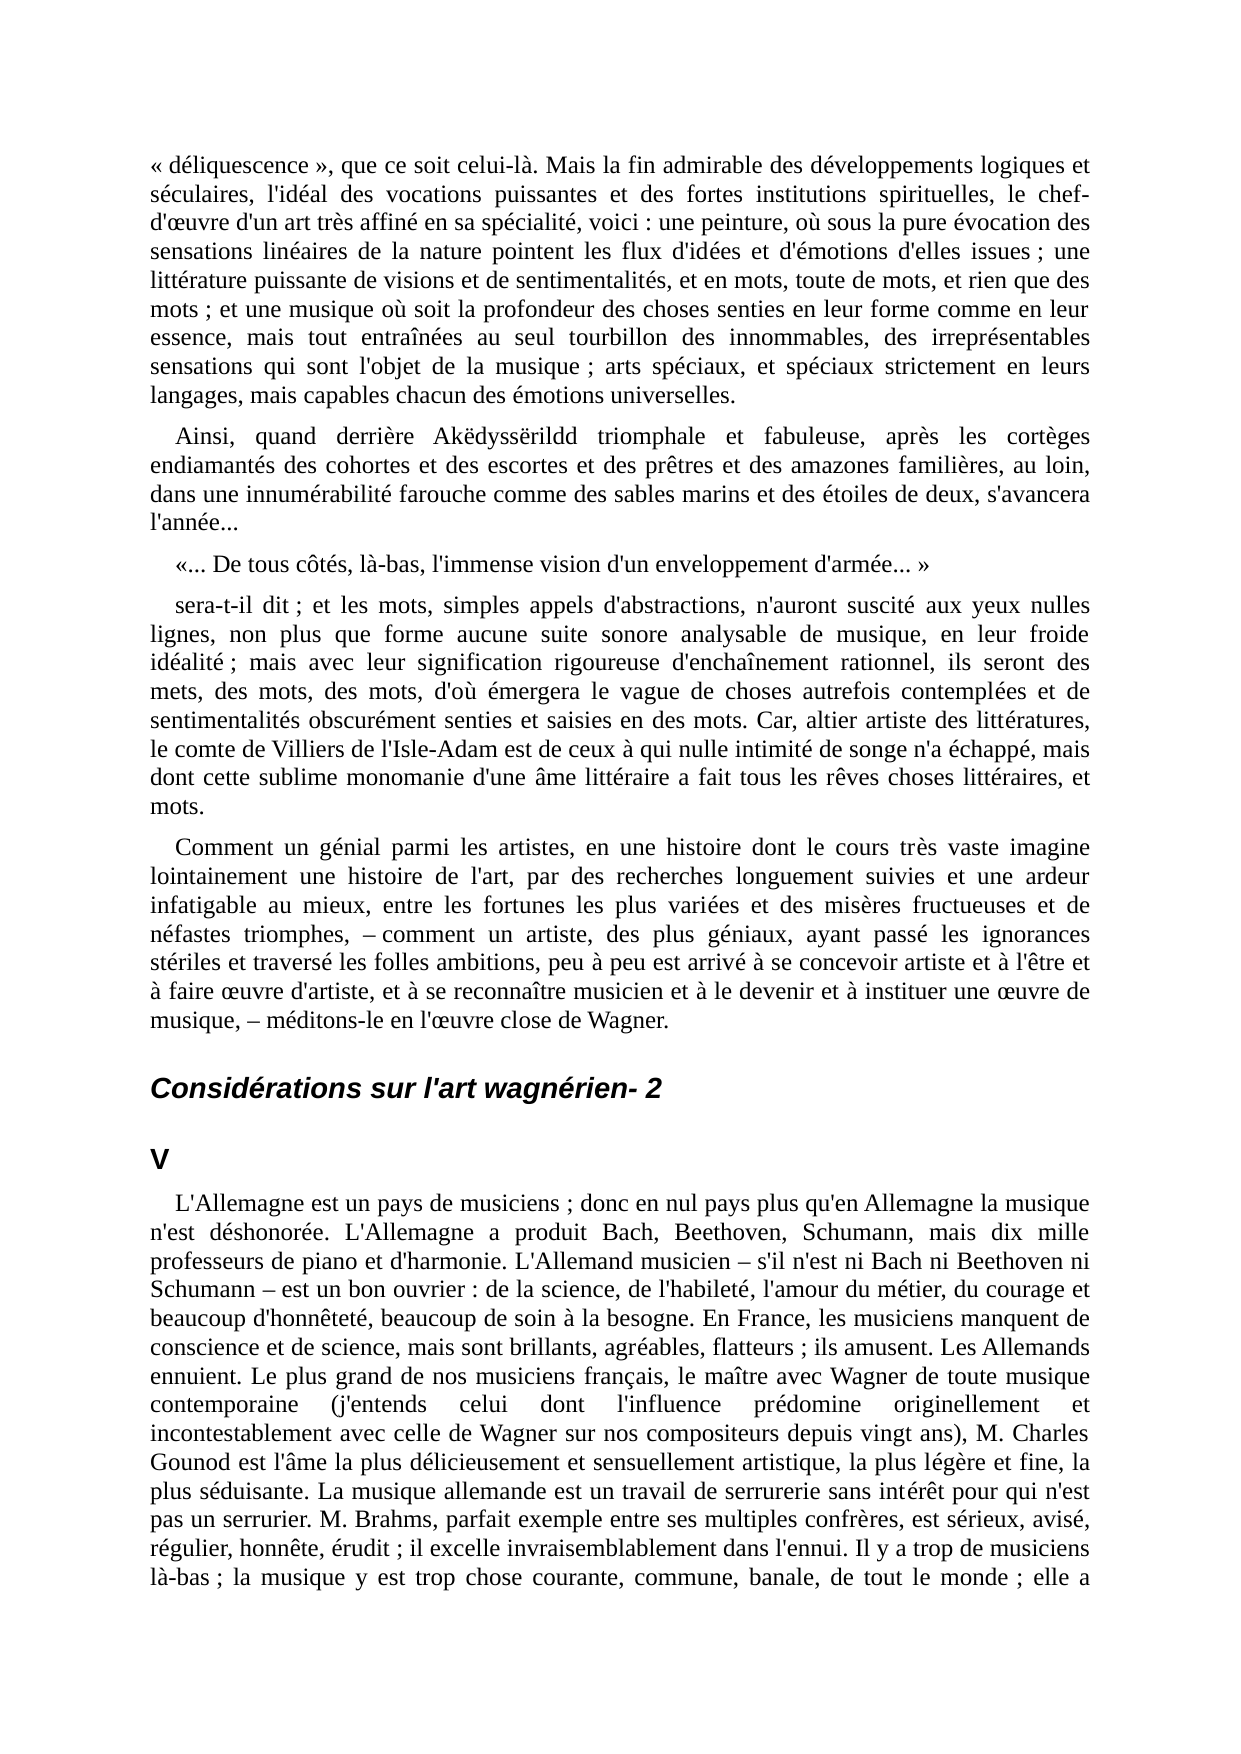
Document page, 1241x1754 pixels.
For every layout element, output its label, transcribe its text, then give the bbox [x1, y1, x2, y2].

text Comment un génial parmi les artistes, en une histoire dont le cours très vaste imagine lointainement une histoire de l'art, par des recherches longuement suivies et une ardeur infatigable au mieux, entre les fortunes les plus variées et des misères fructueuses et de néfastes triomphes, – comment un artiste, des plus géniaux, ayant passé les ignorances stériles et traversé les folles ambitions, peu à peu est arrivé à se concevoir artiste et à l'être et à faire œuvre d'artiste, et à se reconnaître musicien et à le devenir et à instituer une œuvre de musique, – méditons-le en l'œuvre close de Wagner. [150, 832, 1090, 1034]
text Ainsi, quand derrière Akëdyssëril triomphale et fabuleuse, après les cortèges endiamantés des cohortes et des escortes et des prêtres et des amazones familières, au loin, dans une innumérabilité farouche comme des sables marins et des étoiles de deux, s'avancera l'année... [150, 421, 1090, 536]
subtitle Considérations sur l'art wagnérien- 2 [150, 1071, 1090, 1105]
text «... De tous côtés, là-bas, l'immense vision d'un enveloppement d'armée... » [150, 549, 1090, 577]
text « déliquescence », que ce soit celui-là. Mais la fin admirable des développements logiques et séculaires, l'idéal des vocations puissantes et des fortes institutions spirituelles, le chef-d'œuvre d'un art très affiné en sa spécialité, voici : une peinture, où sous la pure évocation des sensations linéaires de la nature pointent les flux d'idées et d'émotions d'elles issues ; une littérature puissante de visions et de sentimentalités, et en mots, toute de mots, et rien que des mots ; et une musique où soit la profondeur des choses senties en leur forme comme en leur essence, mais tout entraînées au seul tourbillon des innommables, des irreprésentables sensations qui sont l'objet de la musique ; arts spéciaux, et spéciaux strictement en leurs langages, mais capables chacun des émotions universelles. [150, 150, 1090, 409]
text L'Allemagne est un pays de musiciens ; donc en nul pays plus qu'en Allemagne la musique n'est déshonorée. L'Allemagne a produit Bach, Beethoven, Schumann, mais dix mille professeurs de piano et d'harmonie. L'Allemand musicien – s'il n'est ni Bach ni Beethoven ni Schumann – est un bon ouvrier : de la science, de l'habileté, l'amour du métier, du courage et beaucoup d'honnêteté, beaucoup de soin à la besogne. En France, les musiciens manquent de conscience et de science, mais sont brillants, agréables, flatteurs ; ils amusent. Les Allemands ennuient. Le plus grand de nos musiciens français, le maître avec Wagner de toute musique contemporaine (j'entends celui dont l'influence prédomine originellement et incontestablement avec celle de Wagner sur nos compositeurs depuis vingt ans), M. Charles Gounod est l'âme la plus délicieusement et sensuellement artistique, la plus légère et fine, la plus séduisante. La musique allemande est un travail de serrurerie sans intérêt pour qui n'est pas un serrurier. M. Brahms, parfait exemple entre ses multiples confrères, est sérieux, avisé, régulier, honnête, érudit ; il excelle invraisemblablement dans l'ennui. Il y a trop de musiciens là-bas ; la musique y est trop chose courante, commune, banale, de tout le monde ; elle a [150, 1188, 1090, 1591]
subtitle V [150, 1142, 1090, 1176]
text sera-t-il dit ; et les mots, simples appels d'abstractions, n'auront suscité aux yeux nulles lignes, non plus que forme aucune suite sonore analysable de musique, en leur froide idéalité ; mais avec leur signification rigoureuse d'enchaînement rationnel, ils seront des mets, des mots, des mots, d'où émergera le vague de choses autrefois contemplées et de sentimentalités obscurément senties et saisies en des mots. Car, altier artiste des littératures, le comte de Villiers de l'Isle-Adam est de ceux à qui nulle intimité de songe n'a échappé, mais dont cette sublime monomanie d'une âme littéraire a fait tous les rêves choses littéraires, et mots. [150, 590, 1090, 820]
